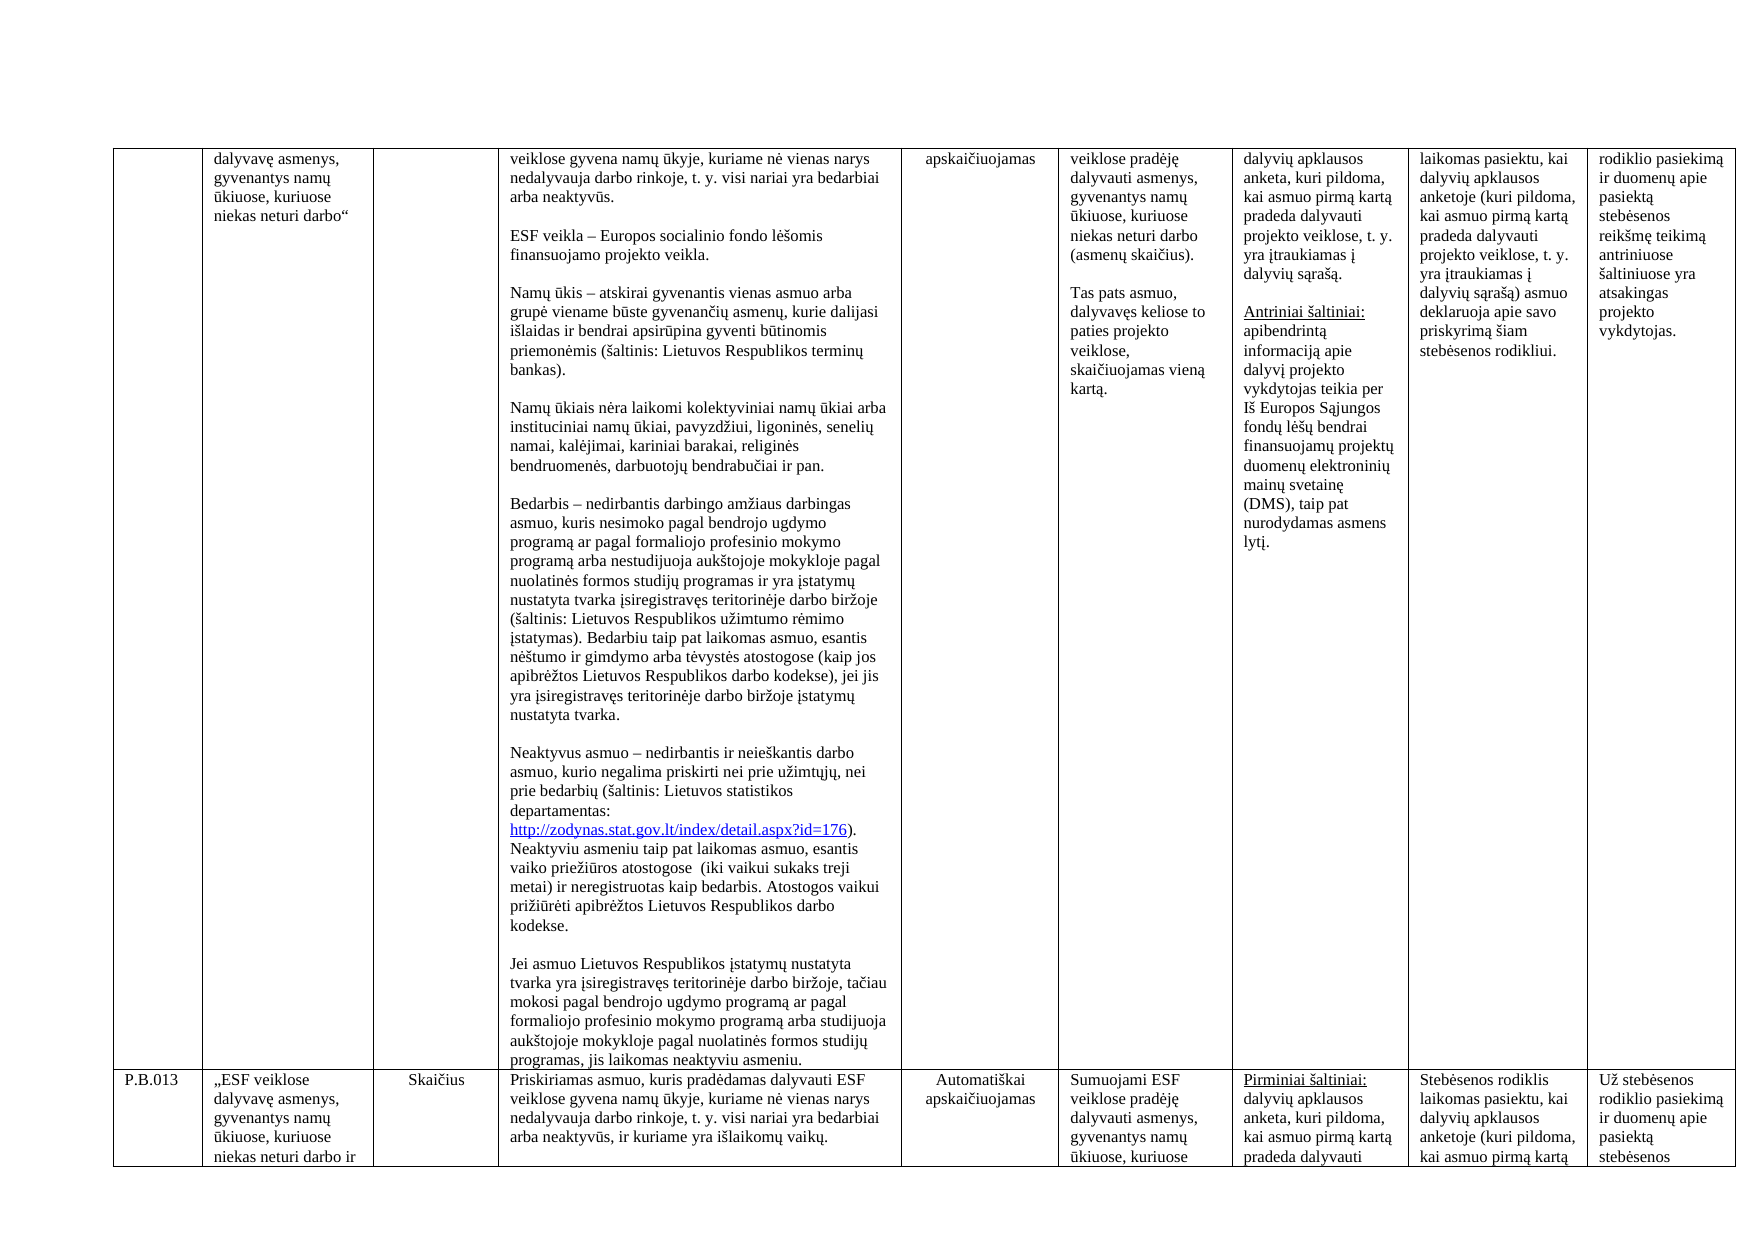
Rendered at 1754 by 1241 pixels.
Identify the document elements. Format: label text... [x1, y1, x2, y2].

table_cell Skaičius [374, 1070, 498, 1166]
table_cell veiklose pradėję dalyvauti asmenys, gyvenantys namų ūkiuose, kuriuose niekas neturi darbo (asmenų skaičius). Tas pats asmuo, dalyvavęs keliose to paties projekto veiklose, skaičiuojamas vieną kartą. [1059, 149, 1232, 1069]
table_cell laikomas pasiektu, kai dalyvių apklausos anketoje (kuri pildoma, kai asmuo pirmą kartą pradeda dalyvauti projekto veiklose, t. y. yra įtraukiamas į dalyvių sąrašą) asmuo deklaruoja apie savo priskyrimą šiam stebėsenos rodikliui. [1409, 149, 1587, 1069]
table_cell Už stebėsenos rodiklio pasiekimą ir duomenų apie pasiektą stebėsenos [1588, 1070, 1735, 1166]
table_cell Sumuojami ESF veiklose pradėję dalyvauti asmenys, gyvenantys namų ūkiuose, kuriuose [1059, 1070, 1232, 1166]
table_cell rodiklio pasiekimą ir duomenų apie pasiektą stebėsenos reikšmę teikimą antriniuose šaltiniuose yra atsakingas projekto vykdytojas. [1588, 149, 1735, 1069]
table_cell dalyvių apklausos anketa, kuri pildoma, kai asmuo pirmą kartą pradeda dalyvauti projekto veiklose, t. y. yra įtraukiamas į dalyvių sąrašą. Antriniai šaltiniai: apibendrintą informaciją apie dalyvį projekto vykdytojas teikia per Iš Europos Sąjungos fondų lėšų bendrai finansuojamų projektų duomenų elektroninių mainų svetainę (DMS), taip pat nurodydamas asmens lytį. [1233, 149, 1408, 1069]
table_cell Automatiškai apskaičiuojamas [902, 1070, 1058, 1166]
table_cell veiklose gyvena namų ūkyje, kuriame nė vienas narys nedalyvauja darbo rinkoje, t. y. visi nariai yra bedarbiai arba neaktyvūs. ESF veikla – Europos socialinio fondo lėšomis finansuojamo projekto veikla. Namų ūkis – atskirai gyvenantis vienas asmuo arba grupė viename būste gyvenančių asmenų, kurie dalijasi išlaidas ir bendrai apsirūpina gyventi būtinomis priemonėmis (šaltinis: Lietuvos Respublikos terminų bankas). Namų ūkiais nėra laikomi kolektyviniai namų ūkiai arba instituciniai namų ūkiai, pavyzdžiui, ligoninės, senelių namai, kalėjimai, kariniai barakai, religinės bendruomenės, darbuotojų bendrabučiai ir pan. Bedarbis – nedirbantis darbingo amžiaus darbingas asmuo, kuris nesimoko pagal bendrojo ugdymo programą ar pagal formaliojo profesinio mokymo programą arba nestudijuoja aukštojoje mokykloje pagal nuolatinės formos studijų programas ir yra įstatymų nustatyta tvarka įsiregistravęs teritorinėje darbo biržoje (šaltinis: Lietuvos Respublikos užimtumo rėmimo įstatymas). Bedarbiu taip pat laikomas asmuo, esantis nėštumo ir gimdymo arba tėvystės atostogose (kaip jos apibrėžtos Lietuvos Respublikos darbo kodekse), jei jis yra įsiregistravęs teritorinėje darbo biržoje įstatymų nustatyta tvarka. Neaktyvus asmuo – nedirbantis ir neieškantis darbo asmuo, kurio negalima priskirti nei prie užimtųjų, nei prie bedarbių (šaltinis: Lietuvos statistikos departamentas: http://zodynas.stat.gov.lt/index/detail.aspx?id=176). Neaktyviu asmeniu taip pat laikomas asmuo, esantis vaiko priežiūros atostogose (iki vaikui sukaks treji metai) ir neregistruotas kaip bedarbis. Atostogos vaikui prižiūrėti apibrėžtos Lietuvos Respublikos darbo kodekse. Jei asmuo Lietuvos Respublikos įstatymų nustatyta tvarka yra įsiregistravęs teritorinėje darbo biržoje, tačiau mokosi pagal bendrojo ugdymo programą ar pagal formaliojo profesinio mokymo programą arba studijuoja aukštojoje mokykloje pagal nuolatinės formos studijų programas, jis laikomas neaktyviu asmeniu. [499, 149, 901, 1069]
table_cell P.B.013 [114, 1070, 202, 1166]
table_cell [114, 149, 202, 1069]
table_cell „ESF veiklose dalyvavę asmenys, gyvenantys namų ūkiuose, kuriuose niekas neturi darbo ir [203, 1070, 373, 1166]
table_cell dalyvavę asmenys, gyvenantys namų ūkiuose, kuriuose niekas neturi darbo“ [203, 149, 373, 1069]
table_cell Pirminiai šaltiniai: dalyvių apklausos anketa, kuri pildoma, kai asmuo pirmą kartą pradeda dalyvauti [1233, 1070, 1408, 1166]
table_cell apskaičiuojamas [902, 149, 1058, 1069]
table_cell Priskiriamas asmuo, kuris pradėdamas dalyvauti ESF veiklose gyvena namų ūkyje, kuriame nė vienas narys nedalyvauja darbo rinkoje, t. y. visi nariai yra bedarbiai arba neaktyvūs, ir kuriame yra išlaikomų vaikų. [499, 1070, 901, 1166]
table_cell [374, 149, 498, 1069]
table_cell Stebėsenos rodiklis laikomas pasiektu, kai dalyvių apklausos anketoje (kuri pildoma, kai asmuo pirmą kartą [1409, 1070, 1587, 1166]
